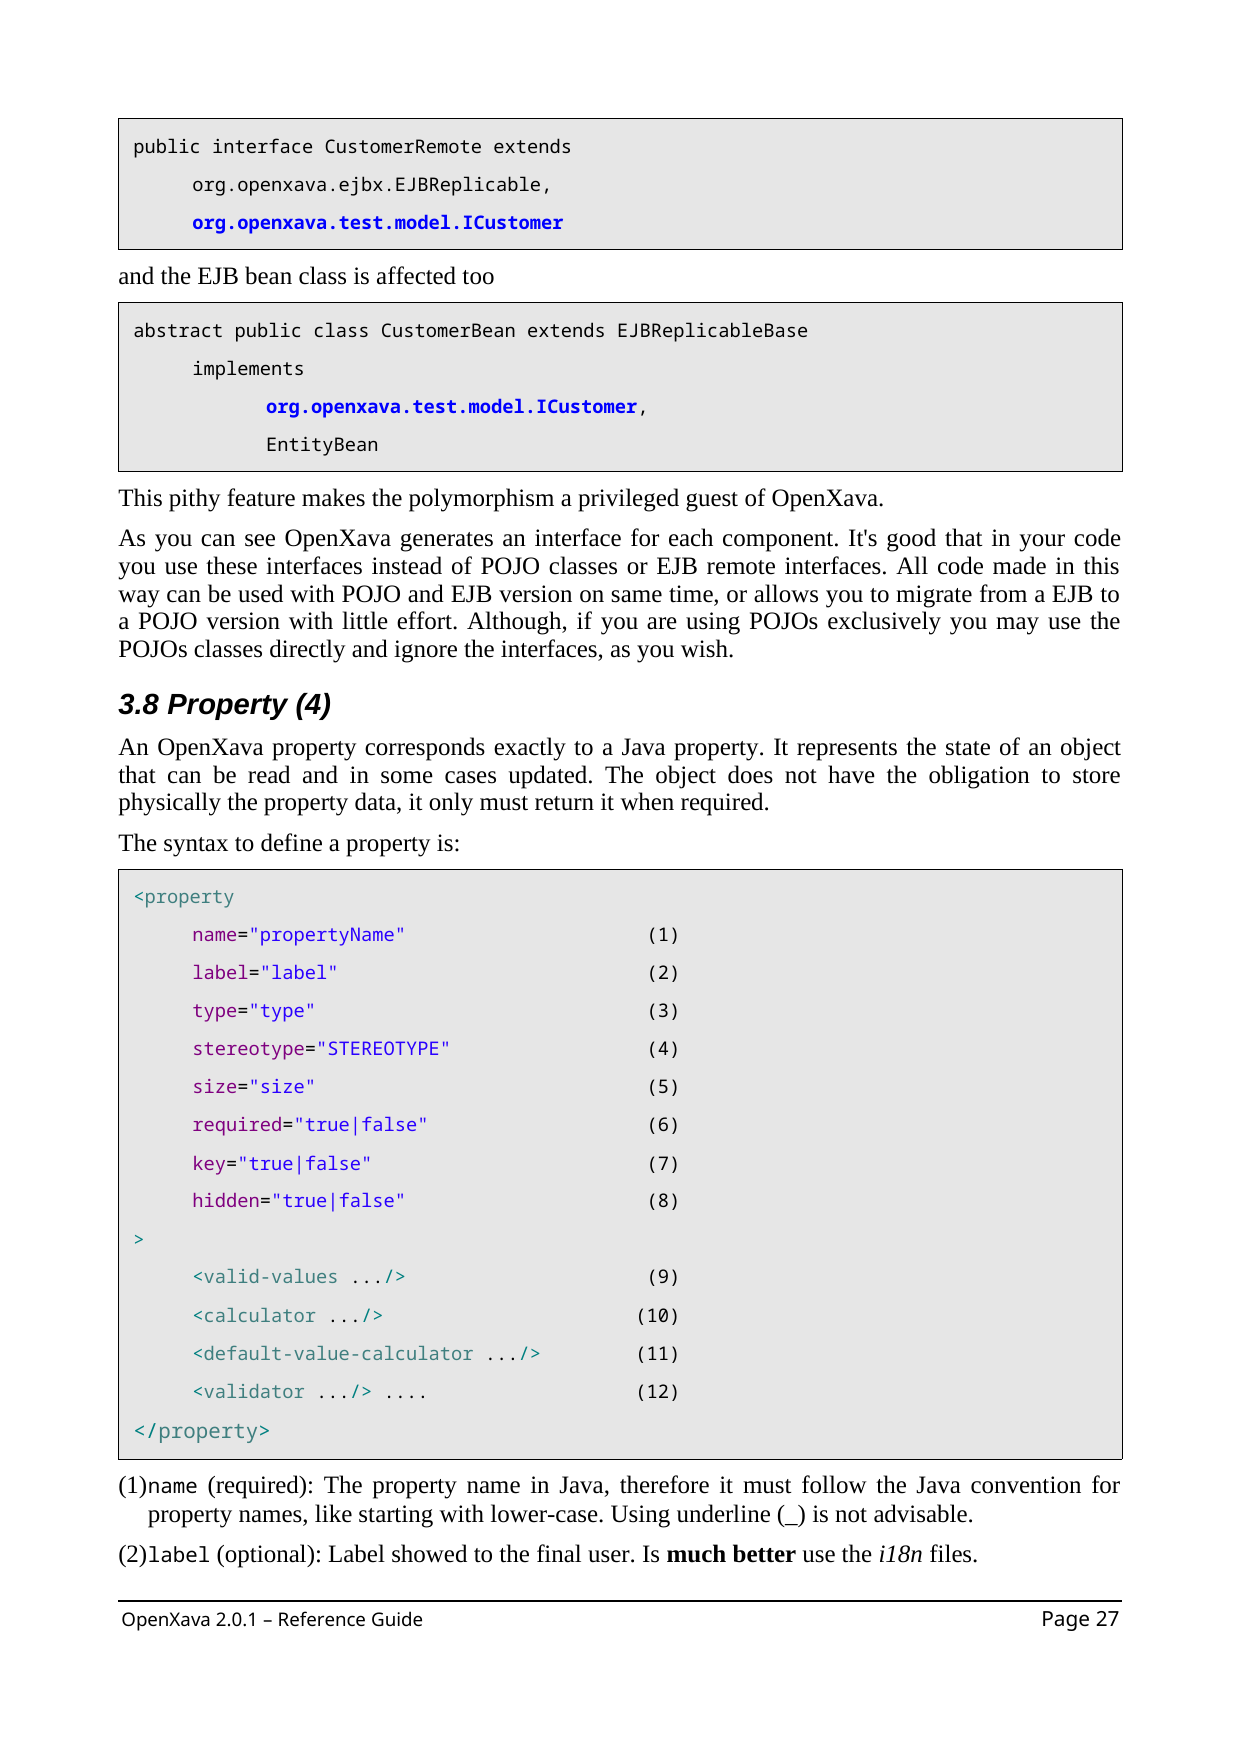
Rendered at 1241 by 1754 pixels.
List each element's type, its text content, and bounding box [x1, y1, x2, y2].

text key="true|false" (7) [119, 1135, 1122, 1173]
text stereotype="STEREOTYPE" (4) [119, 1021, 1122, 1059]
text As you can see OpenXava generates an interface for each component. It's good that in your code you use these interfaces instead of POJO classes or EJB remote interfaces. All code made in this way can be used with POJO and EJB version on same time, or allows you to migrate from a EJB to a POJO version with little effort. Although, if you are using POJOs exclusively you may use the POJOs classes directly and ignore the interfaces, as you wish. [118, 524, 1122, 663]
text <calculator .../> (10) [119, 1287, 1122, 1325]
text This pithy feature makes the polymorphism a privileged guest of OpenXava. [118, 484, 1122, 512]
text org.openxava.ejbx.EJBReplicable, [119, 156, 1122, 194]
text > [119, 1211, 1122, 1249]
text org.openxava.test.model.ICustomer, [119, 378, 1122, 416]
text and the EJB bean class is affected too [118, 262, 1122, 290]
text name="propertyName" (1) [119, 907, 1122, 945]
text <validator .../> .... (12) [119, 1363, 1122, 1401]
text An OpenXava property corresponds exactly to a Java property. It represents the state of an object that can be read and in some cases updated. The object does not have the obligation to store physically the property data, it only must return it when required. [118, 733, 1122, 816]
text </property> [119, 1401, 1122, 1459]
list label (optional): Label showed to the final user. Is much better use the i18n files. [118, 1540, 1122, 1568]
text type="type" (3) [119, 983, 1122, 1021]
list name (required): The property name in Java, therefore it must follow the Java convention for property names, like starting with lower-case. Using underline (_) is not advisable. [118, 1472, 1122, 1528]
text label="label" (2) [119, 945, 1122, 983]
text org.openxava.test.model.ICustomer [119, 194, 1122, 249]
text required="true|false" (6) [119, 1097, 1122, 1135]
text <property [119, 870, 1122, 907]
text EntityBean [119, 416, 1122, 471]
text implements [119, 340, 1122, 378]
subtitle Property (4) [118, 688, 1122, 721]
text public interface CustomerRemote extends [119, 119, 1122, 156]
text <valid-values .../> (9) [119, 1249, 1122, 1287]
text The syntax to define a property is: [118, 829, 1122, 856]
text abstract public class CustomerBean extends EJBReplicableBase [119, 303, 1122, 340]
text size="size" (5) [119, 1059, 1122, 1097]
text hidden="true|false" (8) [119, 1173, 1122, 1211]
text <default-value-calculator .../> (11) [119, 1325, 1122, 1363]
